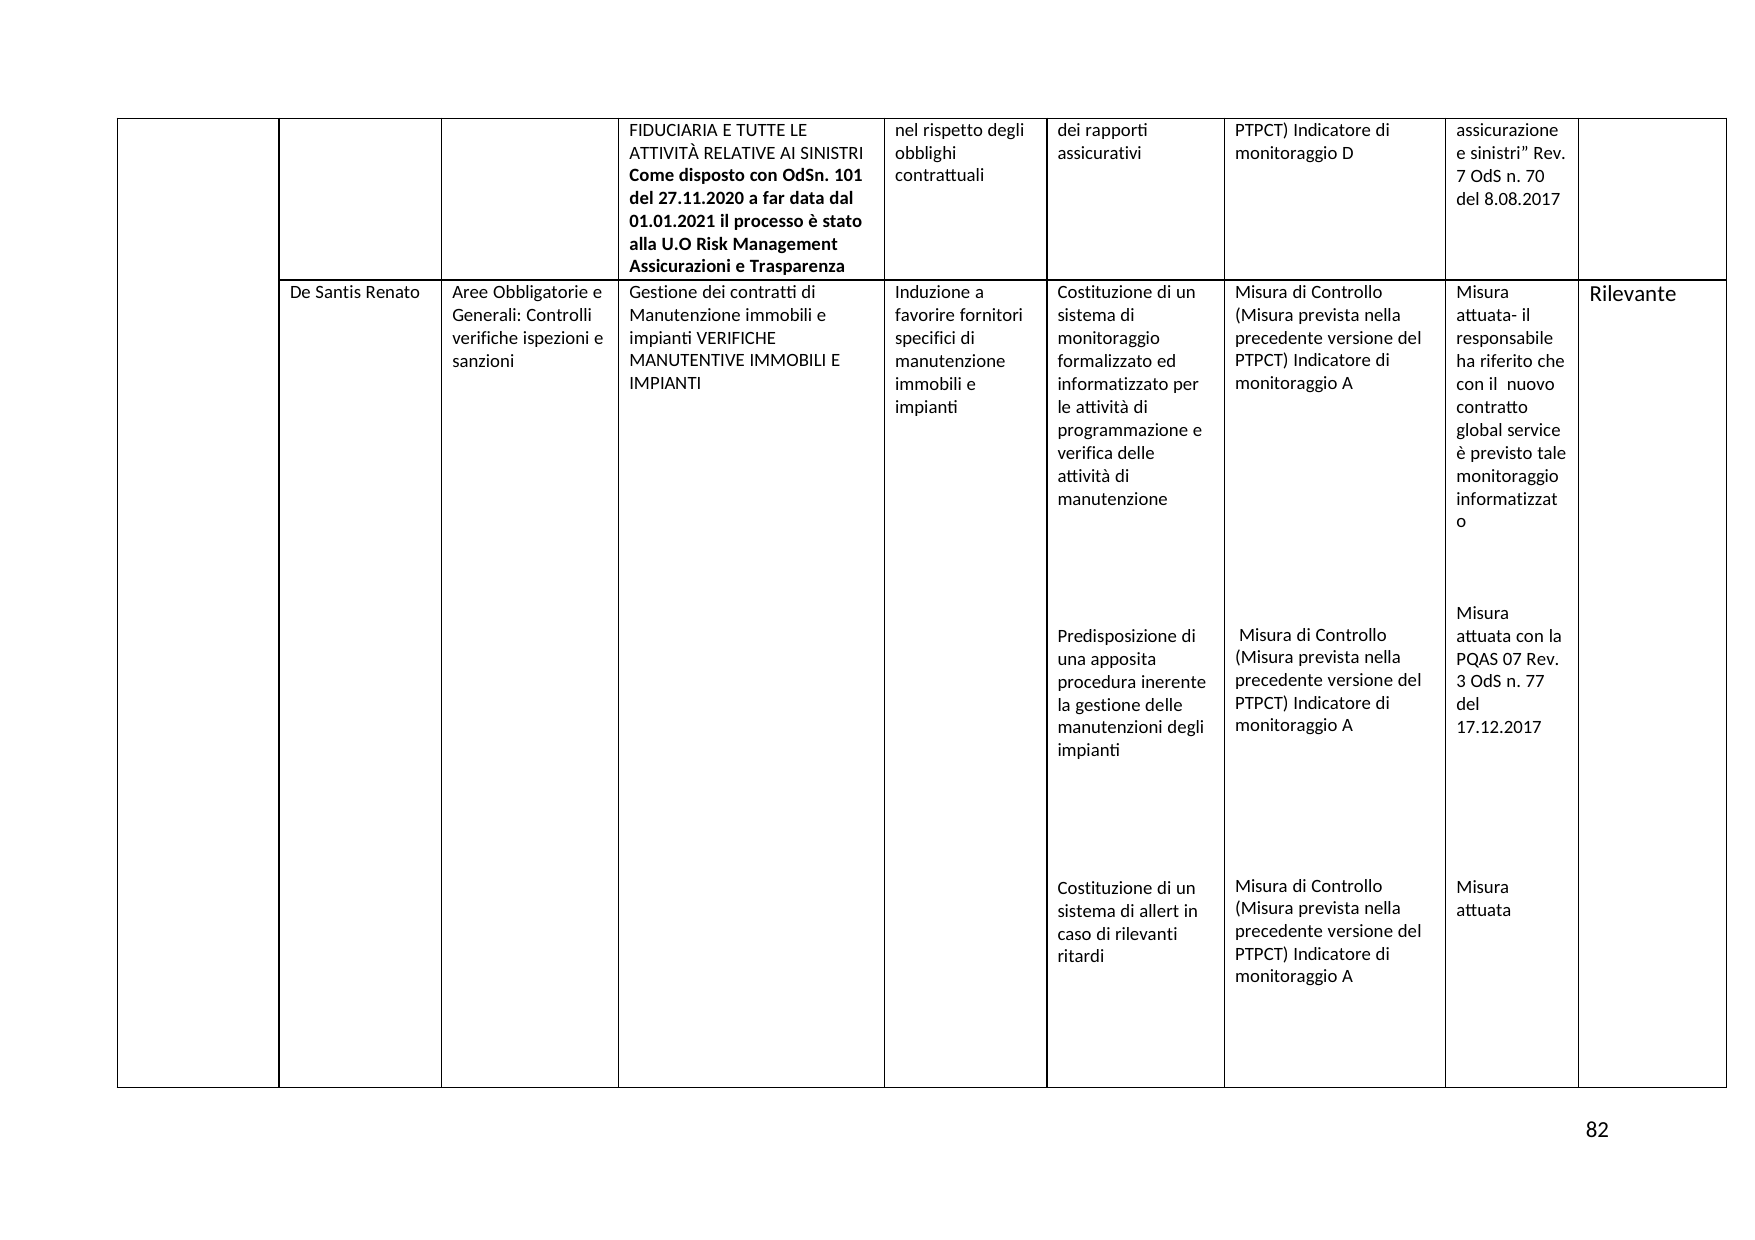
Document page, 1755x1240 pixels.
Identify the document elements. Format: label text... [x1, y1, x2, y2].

table_header [1579, 119, 1726, 279]
table_header [442, 119, 618, 279]
table_cell De Santis Renato [280, 281, 441, 1087]
table_cell Costituzione di un sistema di monitoraggio formalizzato ed informatizzato per le attività di programmazione e verifica delle attività di manutenzione Predisposizione di una apposita procedura inerente la gestione delle manutenzioni degli impianti Costituzione di un sistema di allert in caso di rilevanti ritardi [1048, 281, 1224, 1087]
table_cell Induzione a favorire fornitori specifici di manutenzione immobili e impianti [885, 281, 1046, 1087]
table_cell Rilevante [1579, 281, 1726, 1087]
table_header [280, 119, 441, 279]
table_header dei rapporti assicurativi [1048, 119, 1224, 279]
table_cell Misura attuata- il responsabile ha riferito che con il nuovo contratto global service è previsto tale monitoraggio informatizzat o Misura attuata con la PQAS 07 Rev. 3 OdS n. 77 del 17.12.2017 Misura attuata [1446, 281, 1578, 1087]
table_header nel rispetto degli obblighi contrattuali [885, 119, 1046, 279]
table_header FIDUCIARIA E TUTTE LE ATTIVITÀ RELATIVE AI SINISTRI Come disposto con OdSn. 101 del 27.11.2020 a far data dal 01.01.2021 il processo è stato alla U.O Risk Management Assicurazioni e Trasparenza [619, 119, 884, 279]
table_cell Misura di Controllo (Misura prevista nella precedente versione del PTPCT) Indicatore di monitoraggio A Misura di Controllo (Misura prevista nella precedente versione del PTPCT) Indicatore di monitoraggio A Misura di Controllo (Misura prevista nella precedente versione del PTPCT) Indicatore di monitoraggio A [1225, 281, 1445, 1087]
table_header [118, 119, 278, 1087]
table_cell Gestione dei contratti di Manutenzione immobili e impianti VERIFICHE MANUTENTIVE IMMOBILI E IMPIANTI [619, 281, 884, 1087]
table_header PTPCT) Indicatore di monitoraggio D [1225, 119, 1445, 279]
table_cell Aree Obbligatorie e Generali: Controlli verifiche ispezioni e sanzioni [442, 281, 618, 1087]
table_header assicurazione e sinistri” Rev. 7 OdS n. 70 del 8.08.2017 [1446, 119, 1578, 279]
